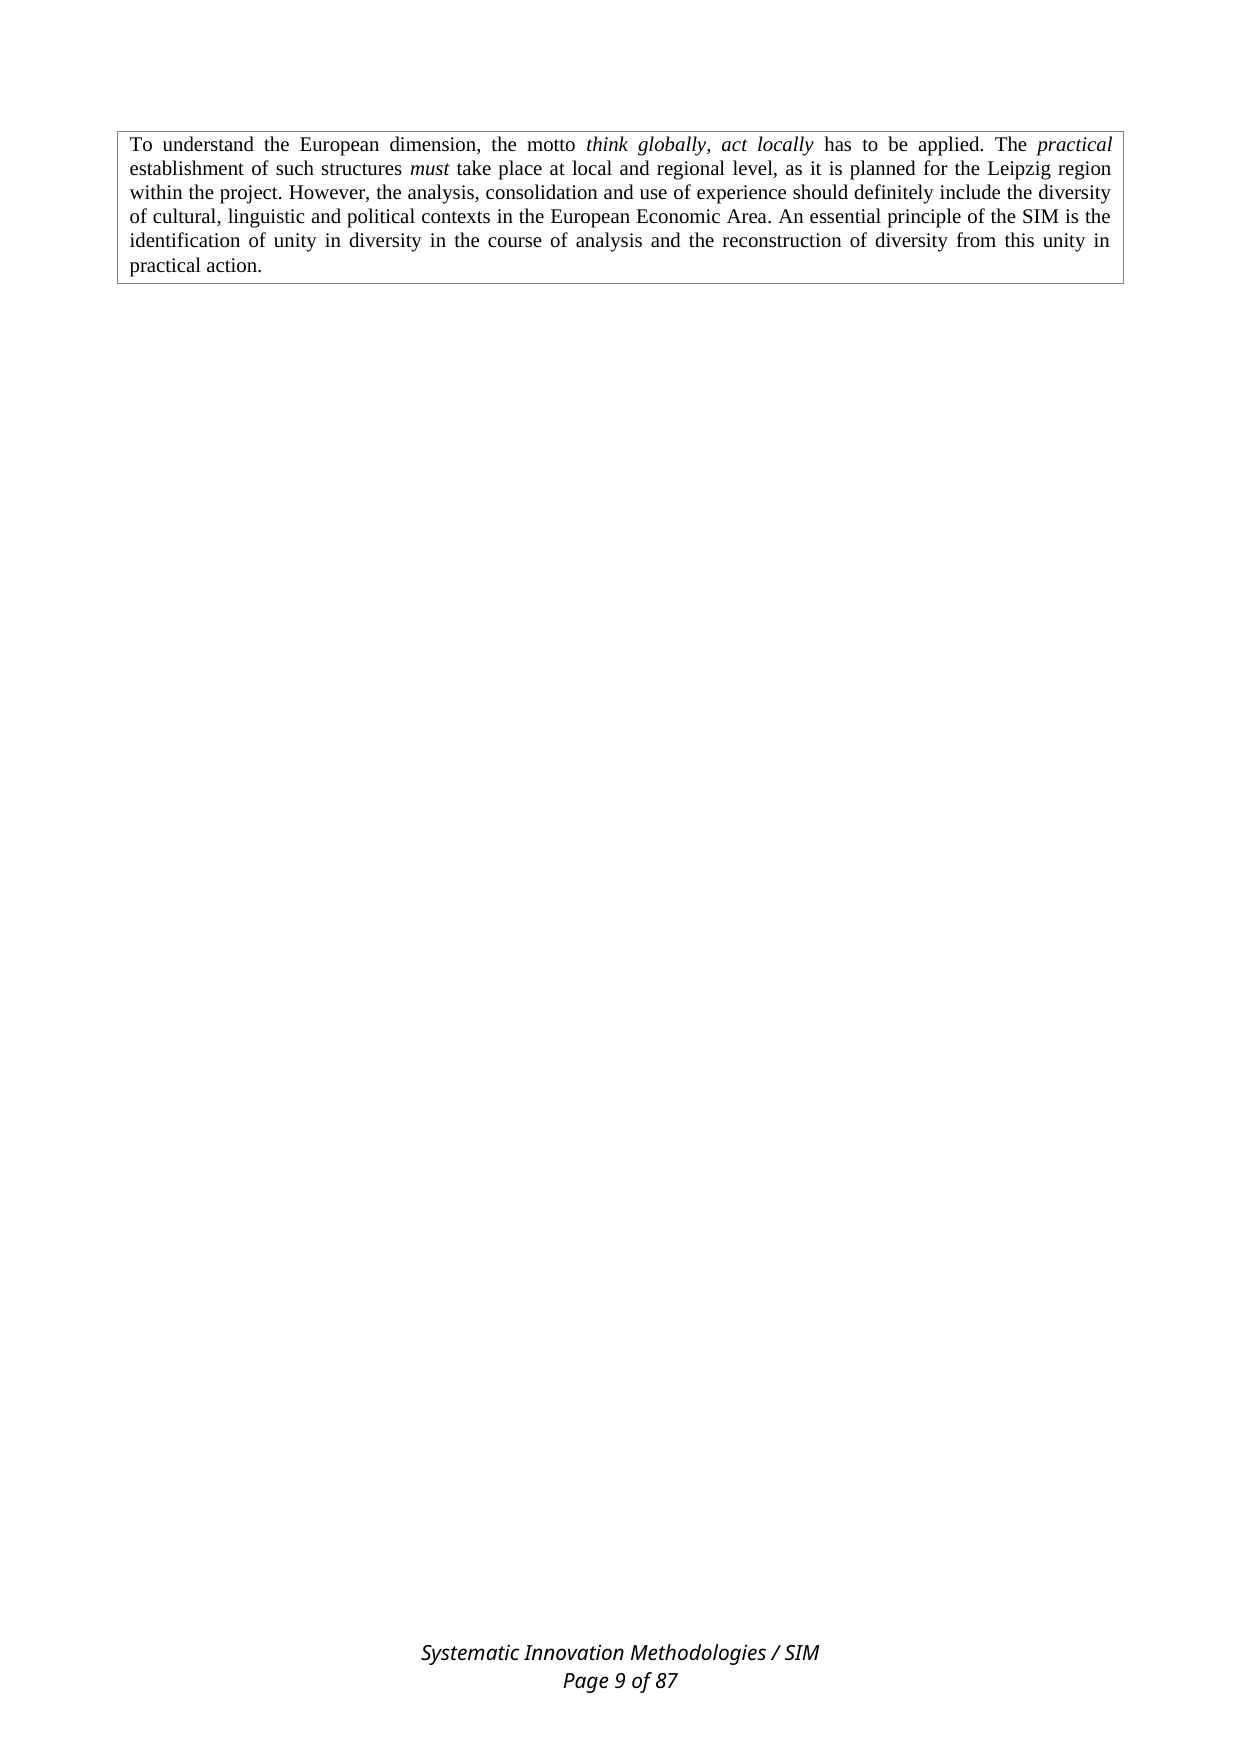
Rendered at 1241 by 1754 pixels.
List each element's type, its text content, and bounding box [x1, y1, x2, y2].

table_header To understand the European dimension, the motto think globally, act locally has to be applied. The practical establishment of such structures must take place at local and regional level, as it is planned for the Leipzig region within the project. However, the analysis, consolidation and use of experience should definitely include the diversity of cultural, linguistic and political contexts in the European Economic Area. An essential principle of the SIM is the identification of unity in diversity in the course of analysis and the reconstruction of diversity from this unity in practical action. [118, 132, 1123, 282]
